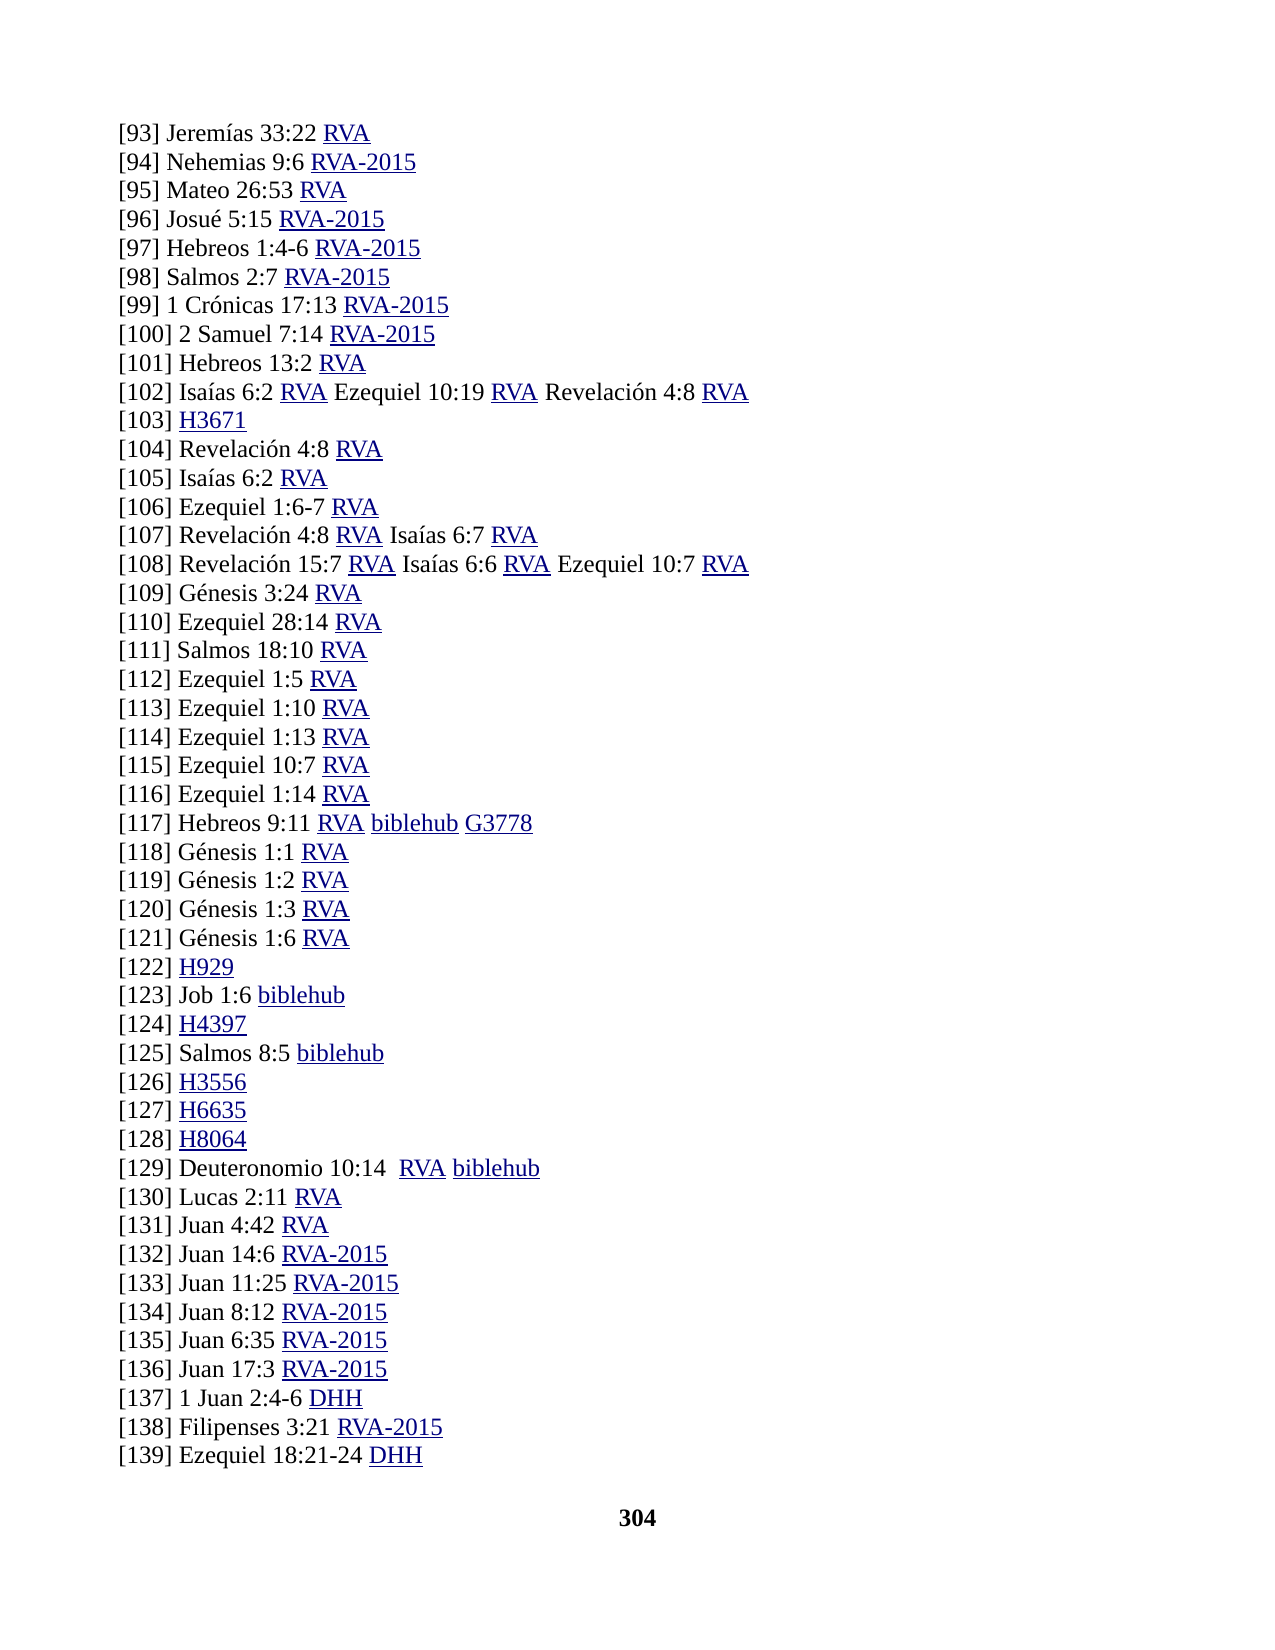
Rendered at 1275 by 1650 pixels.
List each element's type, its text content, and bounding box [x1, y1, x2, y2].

text Juan 11:25 RVA-2015 [118, 1268, 1157, 1297]
text Lucas 2:11 RVA [118, 1182, 1157, 1211]
text Ezequiel 1:14 RVA [118, 779, 1157, 808]
text Nehemias 9:6 RVA-2015 [118, 147, 1157, 176]
text Jeremías 33:22 RVA [118, 118, 1157, 147]
text Salmos 2:7 RVA-2015 [118, 262, 1157, 291]
text Juan 14:6 RVA-2015 [118, 1239, 1157, 1268]
text Ezequiel 28:14 RVA [118, 607, 1157, 636]
text H3556 [118, 1067, 1157, 1096]
text H4397 [118, 1009, 1157, 1038]
text Ezequiel 1:5 RVA [118, 664, 1157, 693]
text Revelación 15:7 RVA Isaías 6:6 RVA Ezequiel 10:7 RVA [118, 549, 1157, 578]
text Génesis 1:3 RVA [118, 894, 1157, 923]
text Deuteronomio 10:14 RVA biblehub [118, 1153, 1157, 1182]
text Revelación 4:8 RVA Isaías 6:7 RVA [118, 521, 1157, 549]
text Salmos 18:10 RVA [118, 636, 1157, 664]
text Génesis 3:24 RVA [118, 578, 1157, 607]
text Génesis 1:6 RVA [118, 923, 1157, 952]
text Hebreos 13:2 RVA [118, 348, 1157, 377]
text Filipenses 3:21 RVA-2015 [118, 1412, 1157, 1441]
text H929 [118, 952, 1157, 981]
text 2 Samuel 7:14 RVA-2015 [118, 319, 1157, 348]
text H6635 [118, 1096, 1157, 1124]
text Hebreos 9:11 RVA biblehub G3778 [118, 808, 1157, 837]
text Revelación 4:8 RVA [118, 434, 1157, 463]
text Juan 4:42 RVA [118, 1211, 1157, 1239]
text Ezequiel 10:7 RVA [118, 751, 1157, 779]
text Juan 17:3 RVA-2015 [118, 1354, 1157, 1383]
text Isaías 6:2 RVA Ezequiel 10:19 RVA Revelación 4:8 RVA [118, 377, 1157, 406]
text 1 Crónicas 17:13 RVA-2015 [118, 291, 1157, 319]
text Job 1:6 biblehub [118, 981, 1157, 1009]
text Génesis 1:2 RVA [118, 866, 1157, 894]
text Juan 6:35 RVA-2015 [118, 1326, 1157, 1354]
text Salmos 8:5 biblehub [118, 1038, 1157, 1067]
text Ezequiel 1:10 RVA [118, 693, 1157, 722]
text Josué 5:15 RVA-2015 [118, 204, 1157, 233]
text Ezequiel 1:13 RVA [118, 722, 1157, 751]
text H3671 [118, 406, 1157, 434]
text H8064 [118, 1124, 1157, 1153]
text Génesis 1:1 RVA [118, 837, 1157, 866]
text Hebreos 1:4-6 RVA-2015 [118, 233, 1157, 262]
text Isaías 6:2 RVA [118, 463, 1157, 492]
text Ezequiel 1:6-7 RVA [118, 492, 1157, 521]
text Ezequiel 18:21-24 DHH [118, 1441, 1157, 1469]
text Mateo 26:53 RVA [118, 176, 1157, 204]
text 1 Juan 2:4-6 DHH [118, 1383, 1157, 1412]
text Juan 8:12 RVA-2015 [118, 1297, 1157, 1326]
